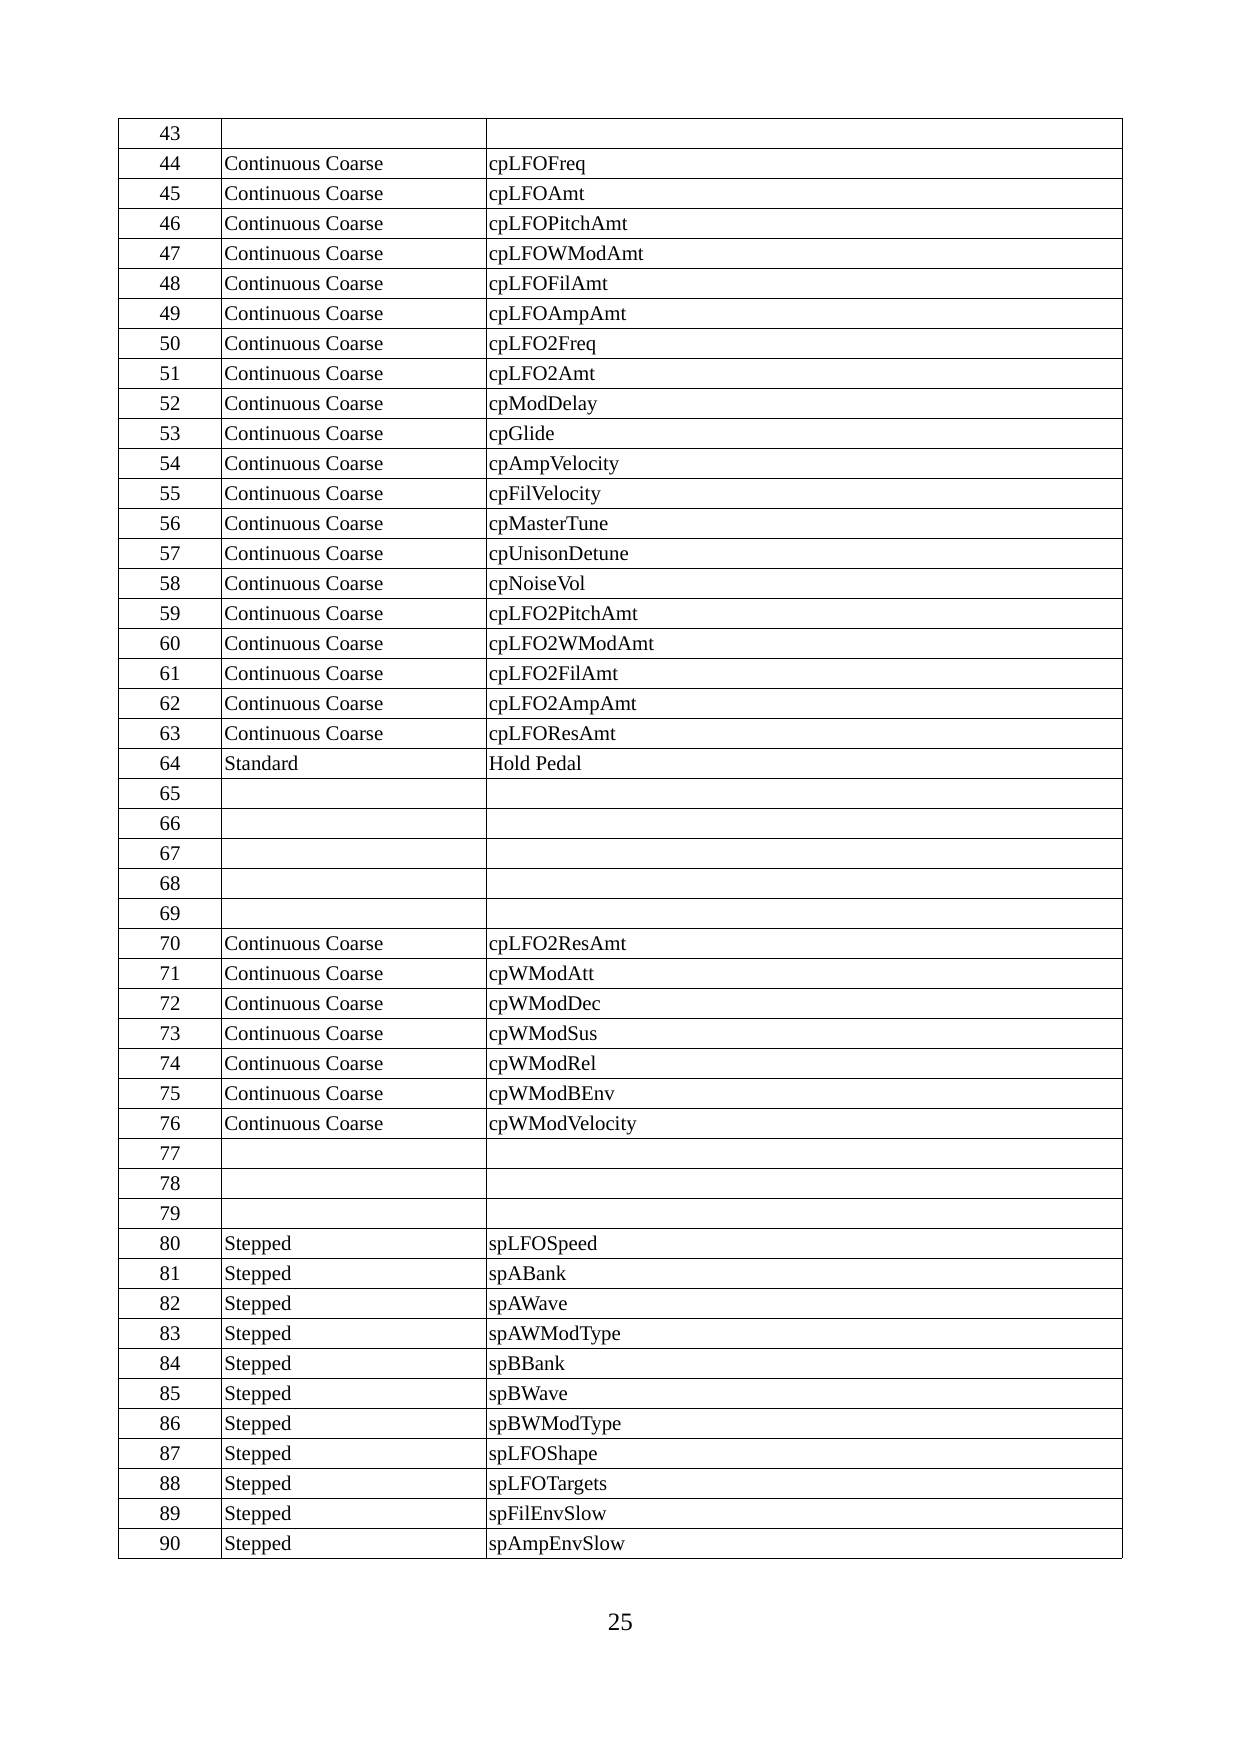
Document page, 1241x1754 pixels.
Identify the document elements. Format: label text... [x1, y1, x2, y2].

table_cell Continuous Coarse [222, 719, 486, 748]
table_cell cpWModRel [487, 1049, 1122, 1078]
table_cell 75 [119, 1079, 221, 1108]
table_cell Continuous Coarse [222, 359, 486, 388]
table_cell cpLFOAmt [487, 179, 1122, 208]
table_cell Continuous Coarse [222, 479, 486, 508]
table_cell Continuous Coarse [222, 389, 486, 418]
table_cell [222, 809, 486, 838]
table_cell 45 [119, 179, 221, 208]
table_cell cpWModAtt [487, 959, 1122, 988]
table_cell cpModDelay [487, 389, 1122, 418]
table_cell cpWModSus [487, 1019, 1122, 1048]
table_cell Stepped [222, 1529, 486, 1558]
table_cell 83 [119, 1319, 221, 1348]
table_cell Stepped [222, 1319, 486, 1348]
table_cell 59 [119, 599, 221, 628]
table_cell [222, 839, 486, 868]
table_cell 47 [119, 239, 221, 268]
table_cell Continuous Coarse [222, 629, 486, 658]
table_cell cpLFOResAmt [487, 719, 1122, 748]
table_cell [487, 1139, 1122, 1168]
table_cell [222, 1139, 486, 1168]
table_cell Continuous Coarse [222, 659, 486, 688]
table_cell [487, 839, 1122, 868]
table_cell 46 [119, 209, 221, 238]
table_cell cpWModDec [487, 989, 1122, 1018]
table_cell 56 [119, 509, 221, 538]
table_cell Stepped [222, 1229, 486, 1258]
table_cell 53 [119, 419, 221, 448]
table_cell 81 [119, 1259, 221, 1288]
table_cell cpLFO2ResAmt [487, 929, 1122, 958]
table_cell spAWave [487, 1289, 1122, 1318]
table_cell Stepped [222, 1409, 486, 1438]
table_cell [487, 899, 1122, 928]
table_cell [487, 809, 1122, 838]
table_cell cpLFO2AmpAmt [487, 689, 1122, 718]
table_cell 67 [119, 839, 221, 868]
table_cell 89 [119, 1499, 221, 1528]
table_cell cpLFOPitchAmt [487, 209, 1122, 238]
table_cell spBBank [487, 1349, 1122, 1378]
table_cell Continuous Coarse [222, 1049, 486, 1078]
table_cell Standard [222, 749, 486, 778]
table_cell cpNoiseVol [487, 569, 1122, 598]
table_cell spAWModType [487, 1319, 1122, 1348]
table_cell spBWModType [487, 1409, 1122, 1438]
table_cell [487, 869, 1122, 898]
table_cell 90 [119, 1529, 221, 1558]
table_cell 78 [119, 1169, 221, 1198]
table_cell cpLFO2PitchAmt [487, 599, 1122, 628]
table_cell 85 [119, 1379, 221, 1408]
table_cell Stepped [222, 1289, 486, 1318]
table_cell 65 [119, 779, 221, 808]
table_cell 43 [119, 119, 221, 148]
table_cell 58 [119, 569, 221, 598]
table_cell Stepped [222, 1379, 486, 1408]
table_cell 48 [119, 269, 221, 298]
table_cell Continuous Coarse [222, 329, 486, 358]
table_cell Continuous Coarse [222, 959, 486, 988]
table_cell Continuous Coarse [222, 449, 486, 478]
table_cell cpFilVelocity [487, 479, 1122, 508]
table_cell Continuous Coarse [222, 599, 486, 628]
table_cell cpWModVelocity [487, 1109, 1122, 1138]
table_cell Hold Pedal [487, 749, 1122, 778]
table_cell [487, 119, 1122, 148]
table_cell 61 [119, 659, 221, 688]
table_cell [222, 119, 486, 148]
table_cell Continuous Coarse [222, 149, 486, 178]
table_cell [487, 1199, 1122, 1228]
table_cell 69 [119, 899, 221, 928]
table_cell spLFOShape [487, 1439, 1122, 1468]
table_cell Continuous Coarse [222, 539, 486, 568]
table_cell 62 [119, 689, 221, 718]
table_cell cpLFOFilAmt [487, 269, 1122, 298]
table_cell [222, 899, 486, 928]
table_cell Continuous Coarse [222, 419, 486, 448]
table_cell Continuous Coarse [222, 179, 486, 208]
table_cell Stepped [222, 1439, 486, 1468]
table_cell cpMasterTune [487, 509, 1122, 538]
table_cell 66 [119, 809, 221, 838]
table_cell 55 [119, 479, 221, 508]
table_cell Continuous Coarse [222, 1079, 486, 1108]
table_cell Continuous Coarse [222, 269, 486, 298]
table_cell cpLFOAmpAmt [487, 299, 1122, 328]
table_cell 64 [119, 749, 221, 778]
table_cell Stepped [222, 1349, 486, 1378]
table_cell [487, 779, 1122, 808]
table_cell cpLFO2WModAmt [487, 629, 1122, 658]
table_cell cpWModBEnv [487, 1079, 1122, 1108]
table_cell cpGlide [487, 419, 1122, 448]
table_cell 80 [119, 1229, 221, 1258]
table_cell Continuous Coarse [222, 509, 486, 538]
table_cell Continuous Coarse [222, 209, 486, 238]
table_cell 50 [119, 329, 221, 358]
table_cell Continuous Coarse [222, 299, 486, 328]
table_cell 49 [119, 299, 221, 328]
table_cell Continuous Coarse [222, 989, 486, 1018]
table_cell 82 [119, 1289, 221, 1318]
table_cell 88 [119, 1469, 221, 1498]
table_cell [487, 1169, 1122, 1198]
table_cell [222, 779, 486, 808]
table_cell 52 [119, 389, 221, 418]
table_cell spABank [487, 1259, 1122, 1288]
table_cell 68 [119, 869, 221, 898]
table_cell Continuous Coarse [222, 689, 486, 718]
table_cell Continuous Coarse [222, 929, 486, 958]
table_cell 44 [119, 149, 221, 178]
table_cell [222, 869, 486, 898]
table_cell 71 [119, 959, 221, 988]
table_cell cpLFOFreq [487, 149, 1122, 178]
table_cell 87 [119, 1439, 221, 1468]
table_cell 77 [119, 1139, 221, 1168]
table_cell cpLFO2FilAmt [487, 659, 1122, 688]
table_cell spAmpEnvSlow [487, 1529, 1122, 1558]
table_cell Continuous Coarse [222, 1019, 486, 1048]
table_cell cpUnisonDetune [487, 539, 1122, 568]
table_cell 79 [119, 1199, 221, 1228]
table_cell 60 [119, 629, 221, 658]
table_cell 70 [119, 929, 221, 958]
table_cell [222, 1199, 486, 1228]
table_cell Continuous Coarse [222, 1109, 486, 1138]
table_cell cpLFO2Amt [487, 359, 1122, 388]
table_cell 86 [119, 1409, 221, 1438]
table_cell Stepped [222, 1259, 486, 1288]
table_cell [222, 1169, 486, 1198]
table_cell 54 [119, 449, 221, 478]
table_cell spLFOTargets [487, 1469, 1122, 1498]
table_cell cpLFO2Freq [487, 329, 1122, 358]
table_cell 63 [119, 719, 221, 748]
table_cell spBWave [487, 1379, 1122, 1408]
table_cell 76 [119, 1109, 221, 1138]
table_cell Continuous Coarse [222, 569, 486, 598]
table_cell 84 [119, 1349, 221, 1378]
table_cell spFilEnvSlow [487, 1499, 1122, 1528]
table_cell Stepped [222, 1499, 486, 1528]
table_cell 74 [119, 1049, 221, 1078]
table_cell cpAmpVelocity [487, 449, 1122, 478]
table_cell spLFOSpeed [487, 1229, 1122, 1258]
table_cell 57 [119, 539, 221, 568]
table_cell Continuous Coarse [222, 239, 486, 268]
table_cell 73 [119, 1019, 221, 1048]
table_cell Stepped [222, 1469, 486, 1498]
table_cell cpLFOWModAmt [487, 239, 1122, 268]
table_cell 72 [119, 989, 221, 1018]
table_cell 51 [119, 359, 221, 388]
